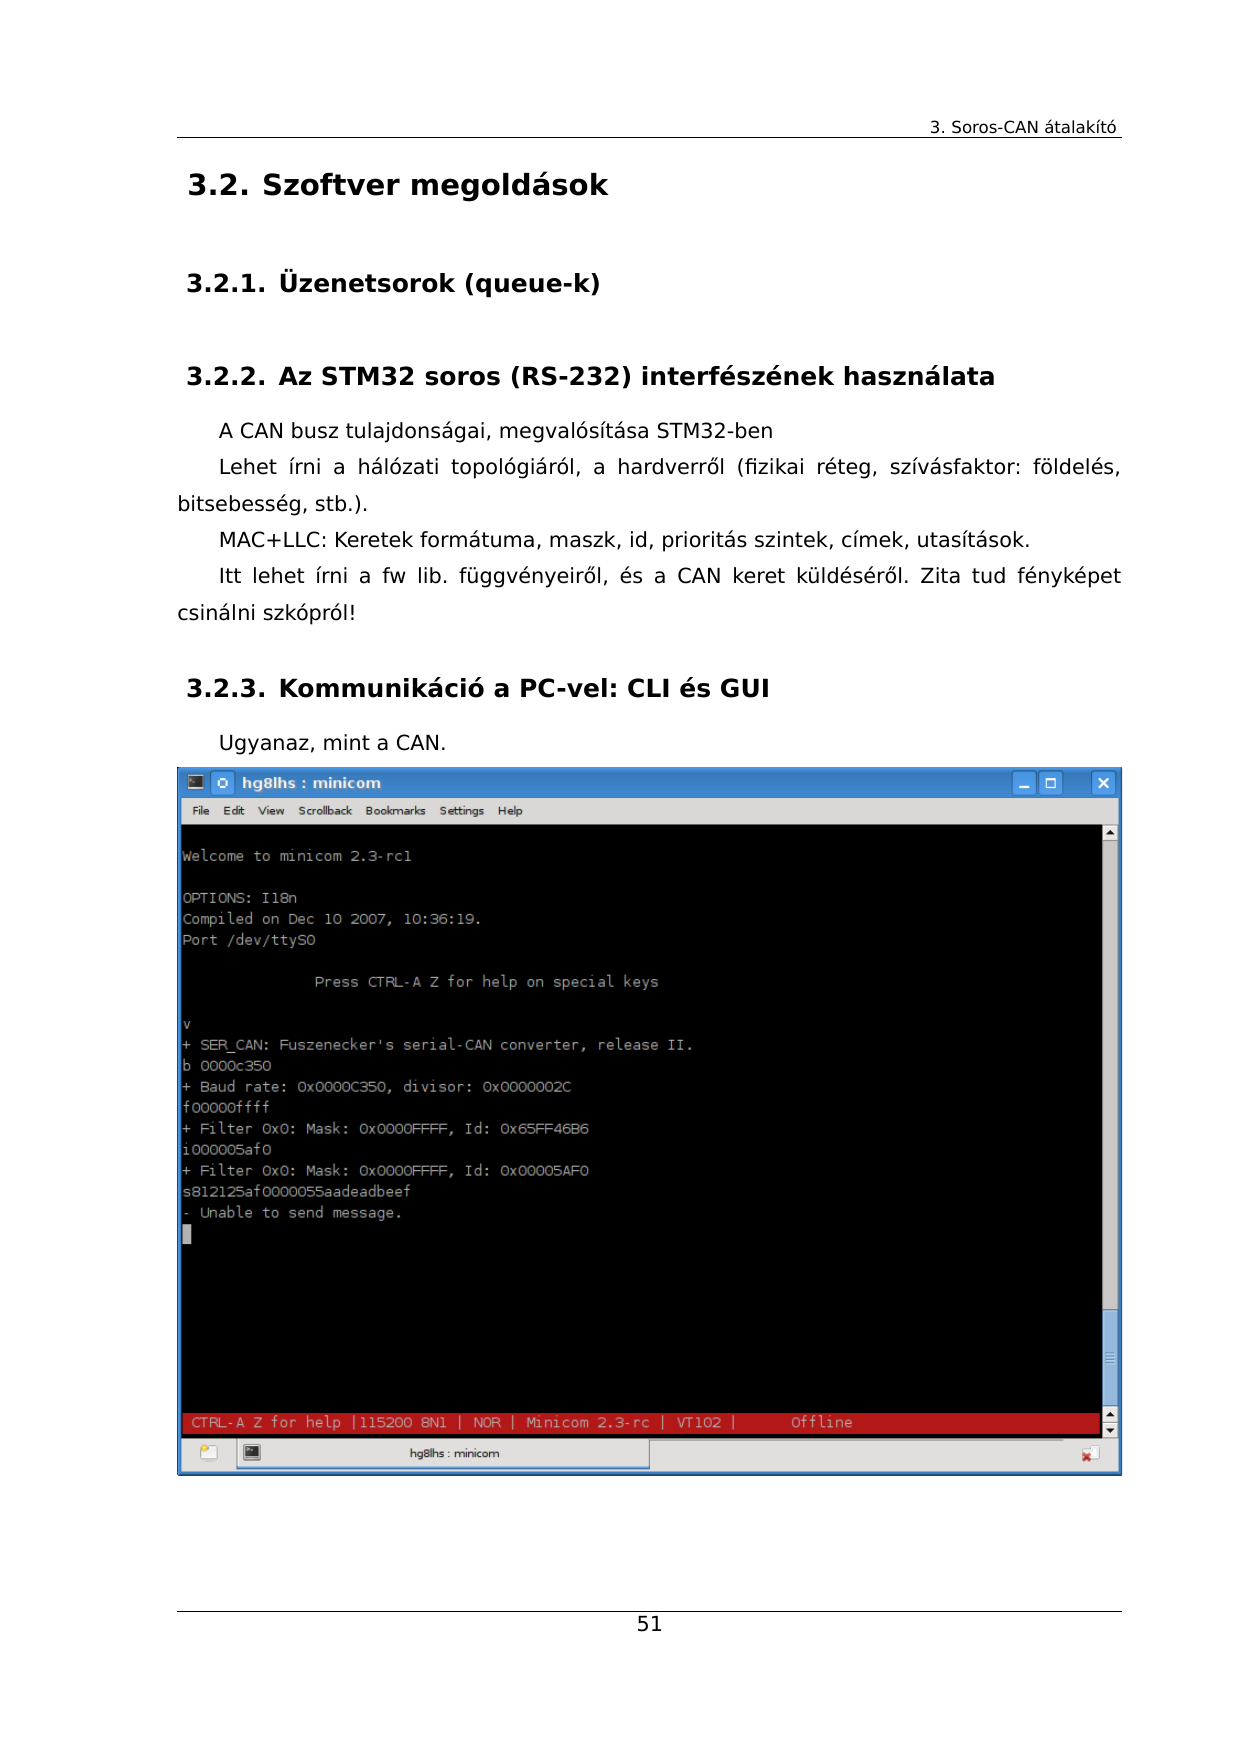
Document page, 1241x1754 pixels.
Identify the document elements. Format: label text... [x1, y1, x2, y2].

text Lehet írni a hálózati topológiáról, a hardverről (fizikai réteg, szívásfaktor: földelés, bitse­besség, stb.). [177, 455, 1122, 516]
text Ugyanaz, mint a CAN. [177, 731, 1122, 755]
text MAC+LLC: Keretek formátuma, maszk, id, prioritás szintek, címek, utasítások. [177, 528, 1122, 552]
subtitle Szoftver megoldások [177, 168, 1122, 202]
subtitle Kommunikáció a PC-vel: CLI és GUI [177, 674, 1122, 704]
text A CAN busz tulajdonságai, megvalósítása STM32-ben [177, 419, 1122, 443]
picture [177, 767, 1123, 1476]
text Itt lehet írni a fw lib. függvényeiről, és a CAN keret küldéséről. Zita tud fényképet csinál­ni szkópról! [177, 564, 1122, 625]
subtitle Üzenetsorok (queue-k) [177, 269, 1122, 298]
subtitle Az STM32 soros (RS-232) interfészének használata [177, 363, 1122, 392]
